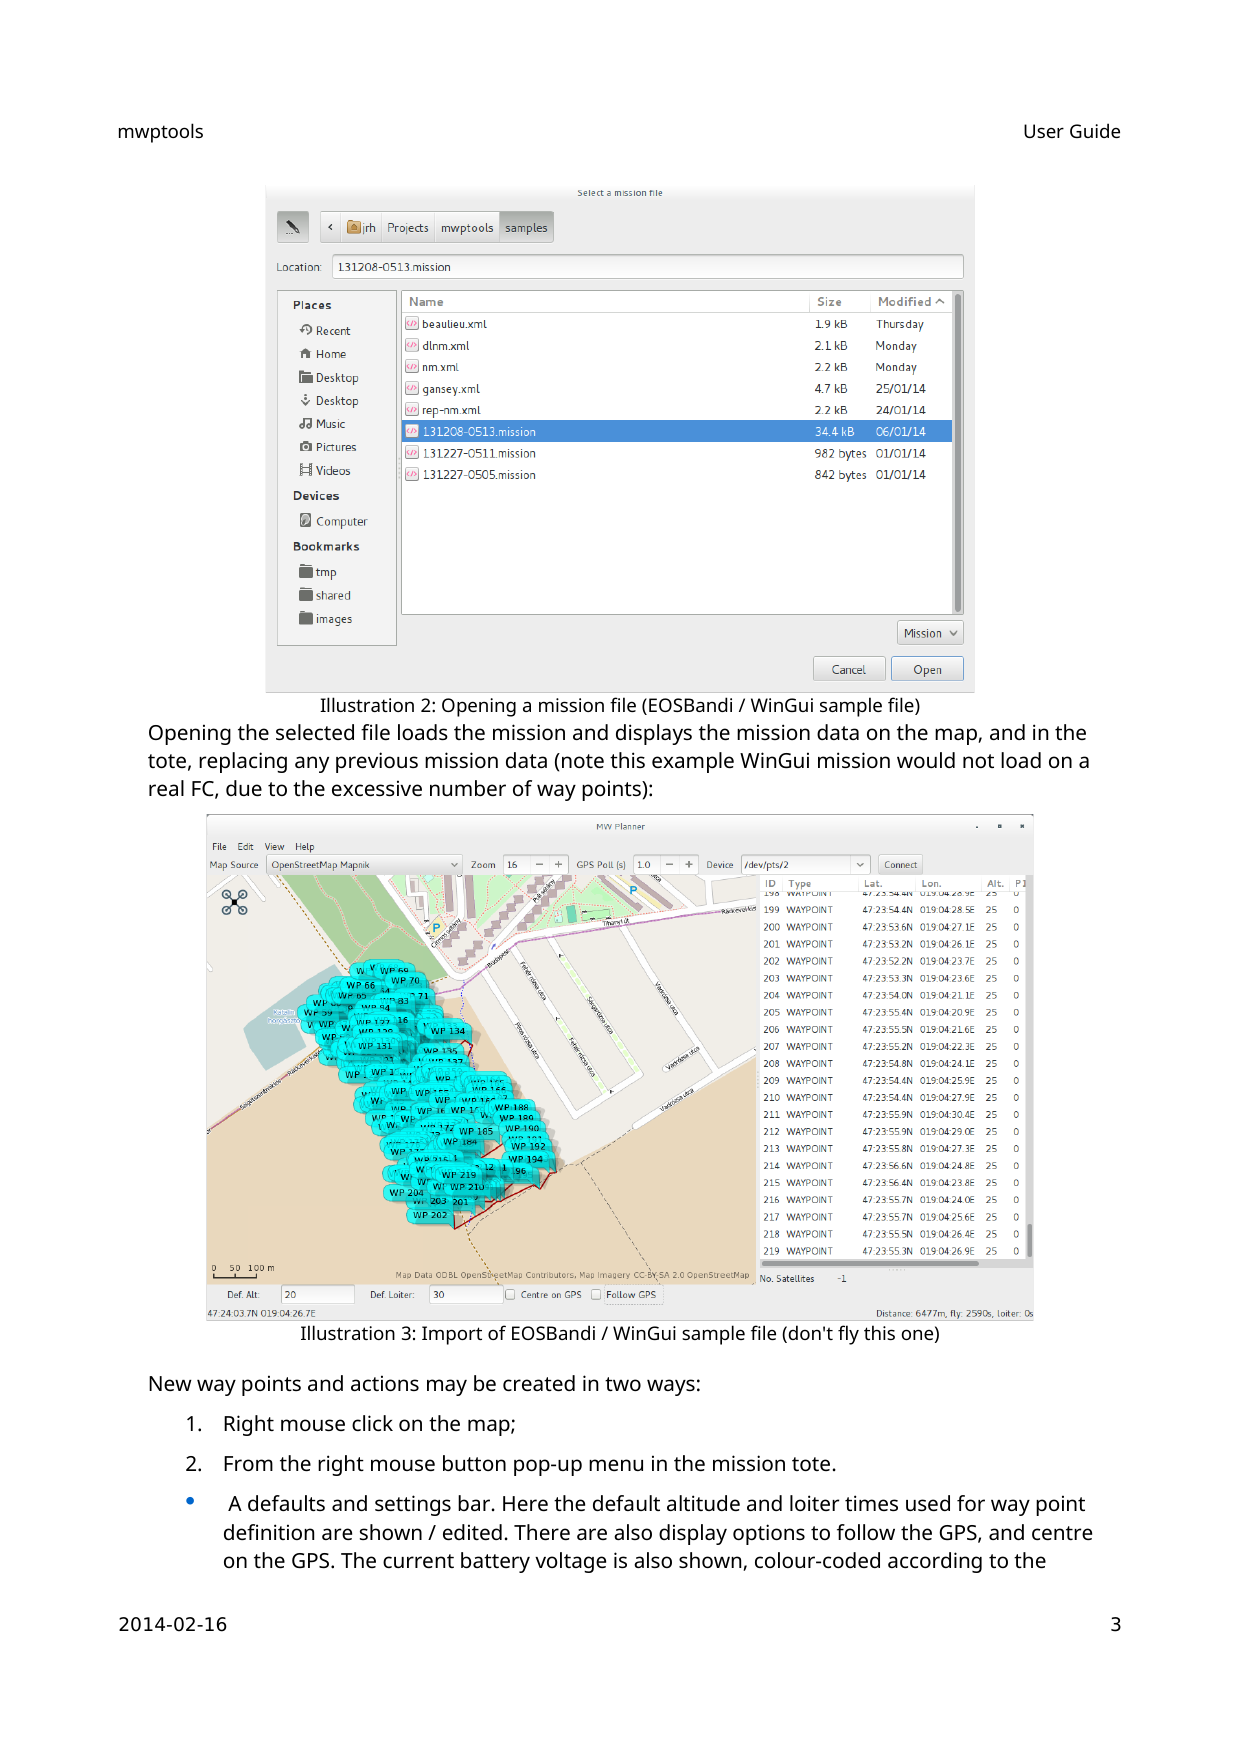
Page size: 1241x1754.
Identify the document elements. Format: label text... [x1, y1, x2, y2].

text Illustration 3: Import of EOSBandi / WinGui sample file (don't fly this one) [207, 1321, 1033, 1346]
picture [265, 185, 975, 693]
picture [206, 814, 1034, 1321]
text Illustration 2: Opening a mission file (EOSBandi / WinGui sample file) [266, 693, 974, 718]
list From the right mouse button pop-up menu in the mission tote. [185, 1449, 1122, 1478]
text New way points and actions may be created in two ways: [148, 1369, 1122, 1397]
list A defaults and settings bar. Here the default altitude and loiter times used for way point definition are shown / edited. There are also display options to follow the GPS, and centre on the GPS. The current battery voltage is also shown, colour-coded according to the [185, 1489, 1122, 1574]
text Opening the selected file loads the mission and displays the mission data on the map, and in the tote, replacing any previous mission data (note this example WinGui mission would not load on a real FC, due to the excessive number of way points): [148, 173, 1122, 802]
list Right mouse click on the map; [185, 1409, 1122, 1438]
